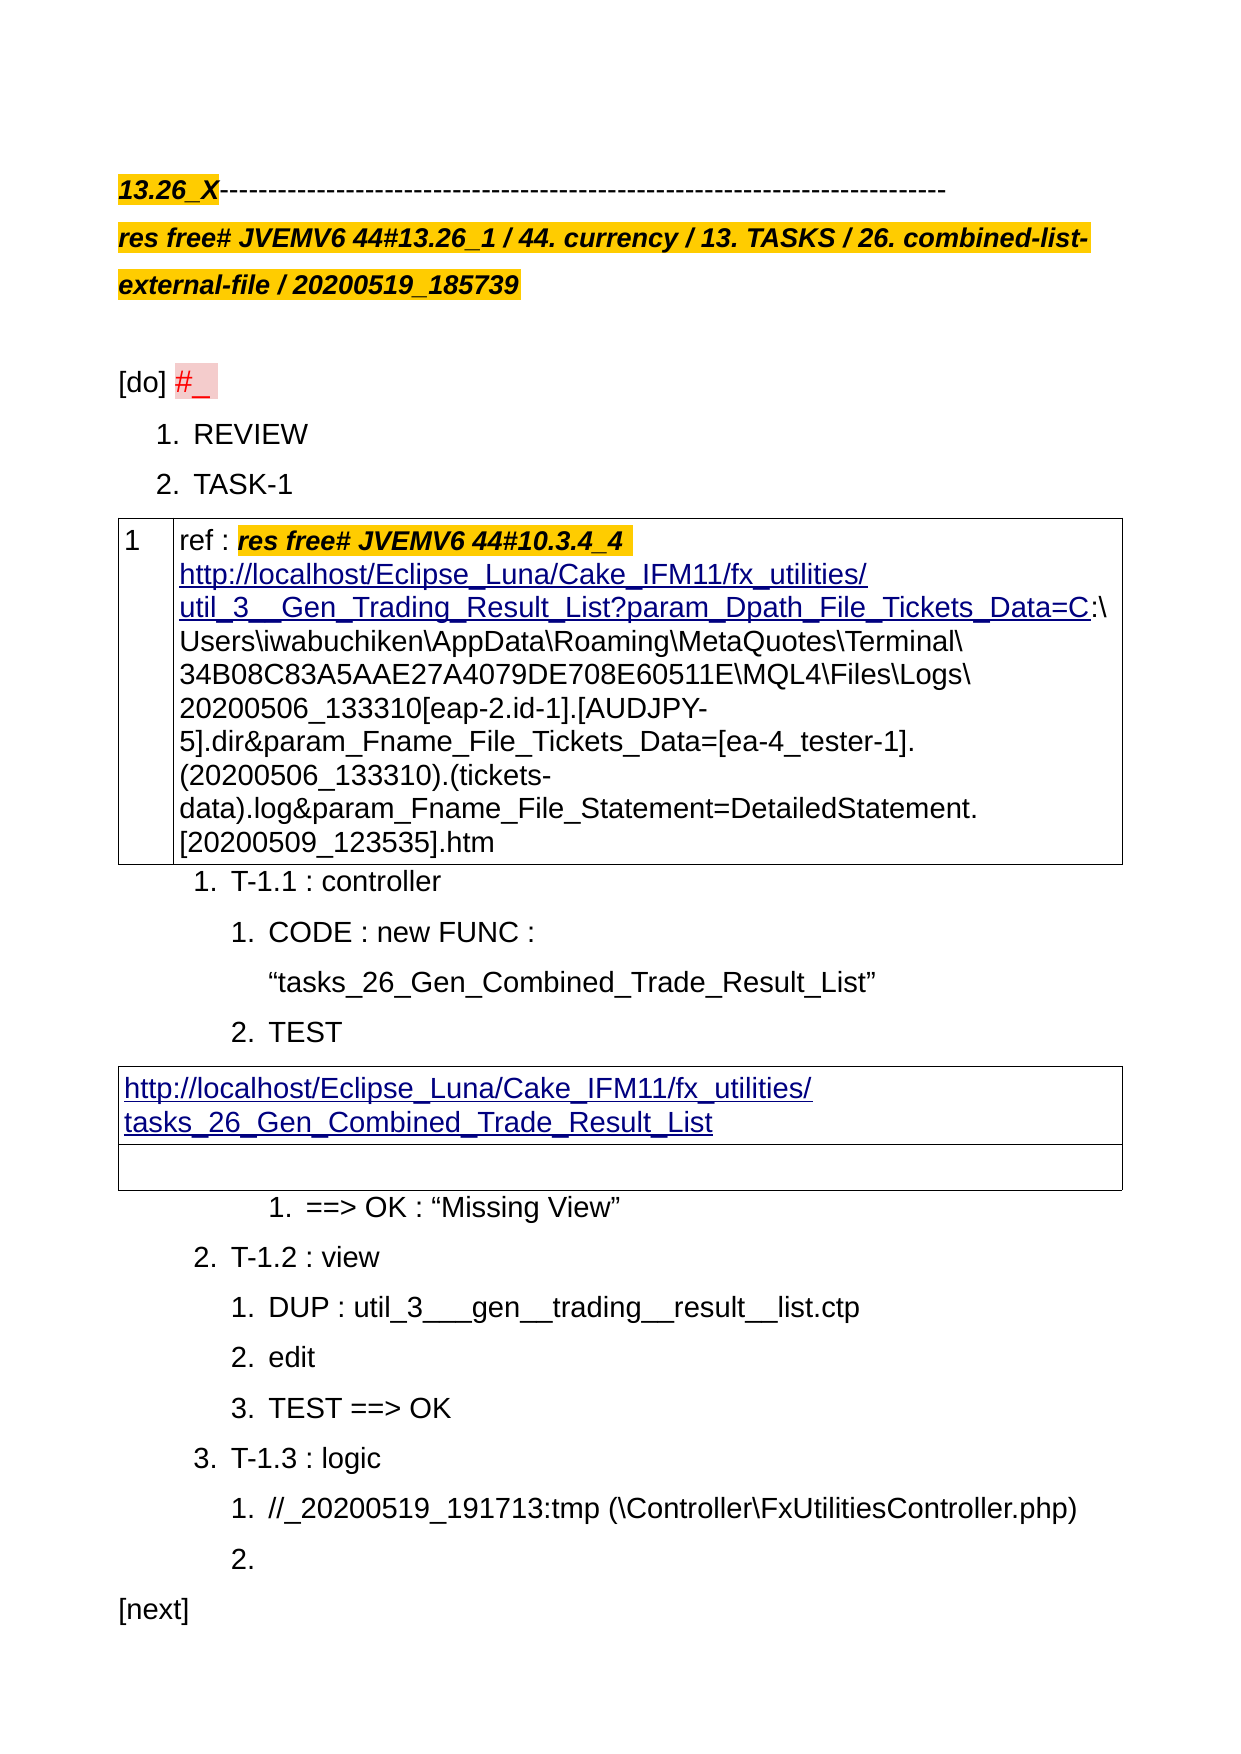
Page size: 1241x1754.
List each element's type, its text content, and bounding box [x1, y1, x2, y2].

text [do] #_ [118, 363, 1122, 399]
list TEST [231, 1015, 1122, 1049]
list TEST ==> OK [231, 1391, 1122, 1424]
table_header 1 [119, 519, 173, 864]
list ==> OK : “Missing View” [268, 1191, 1122, 1223]
table_header ref : res free# JVEMV6 44#10.3.4_4 http://localhost/Eclipse_Luna/Cake_IFM11/fx_utilities/util_3__Gen_Trading_Result_List?param_Dpath_File_Tickets_Data=C:\Users\iwabuchiken\AppData\Roaming\MetaQuotes\Terminal\34B08C83A5AAE27A4079DE708E60511E\MQL4\Files\Logs\20200506_133310[eap-2.id-1].[AUDJPY-5].dir&param_Fname_File_Tickets_Data=[ea-4_tester-1].(20200506_133310).(tickets-data).log&param_Fname_File_Statement=DetailedStatement.[20200509_123535].htm [174, 519, 1122, 864]
text res free# JVEMV6 44#13.26_1 / 44. currency / 13. TASKS / 26. combined-list-external-file / 20200519_185739 [118, 222, 1122, 300]
list T-1.3 : logic [193, 1441, 1122, 1475]
text [next] [118, 1592, 1122, 1626]
list CODE : new FUNC : “tasks_26_Gen_Combined_Trade_Result_List” [231, 915, 1122, 999]
list T-1.2 : view [193, 1240, 1122, 1273]
list edit [231, 1341, 1122, 1374]
list DUP : util_3___gen__trading__result__list.ctp [231, 1290, 1122, 1324]
text 13.26_X--------------------------------------------------------------------------- [118, 172, 1122, 206]
list REVIEW [156, 417, 1122, 450]
table_cell [119, 1145, 1122, 1189]
table_header http://localhost/Eclipse_Luna/Cake_IFM11/fx_utilities/tasks_26_Gen_Combined_Trade_Result_List [119, 1067, 1122, 1144]
list //_20200519_191713:tmp (\Controller\FxUtilitiesController.php) [231, 1491, 1122, 1525]
list T-1.1 : controller [193, 865, 1122, 898]
list TASK-1 [156, 467, 1122, 501]
